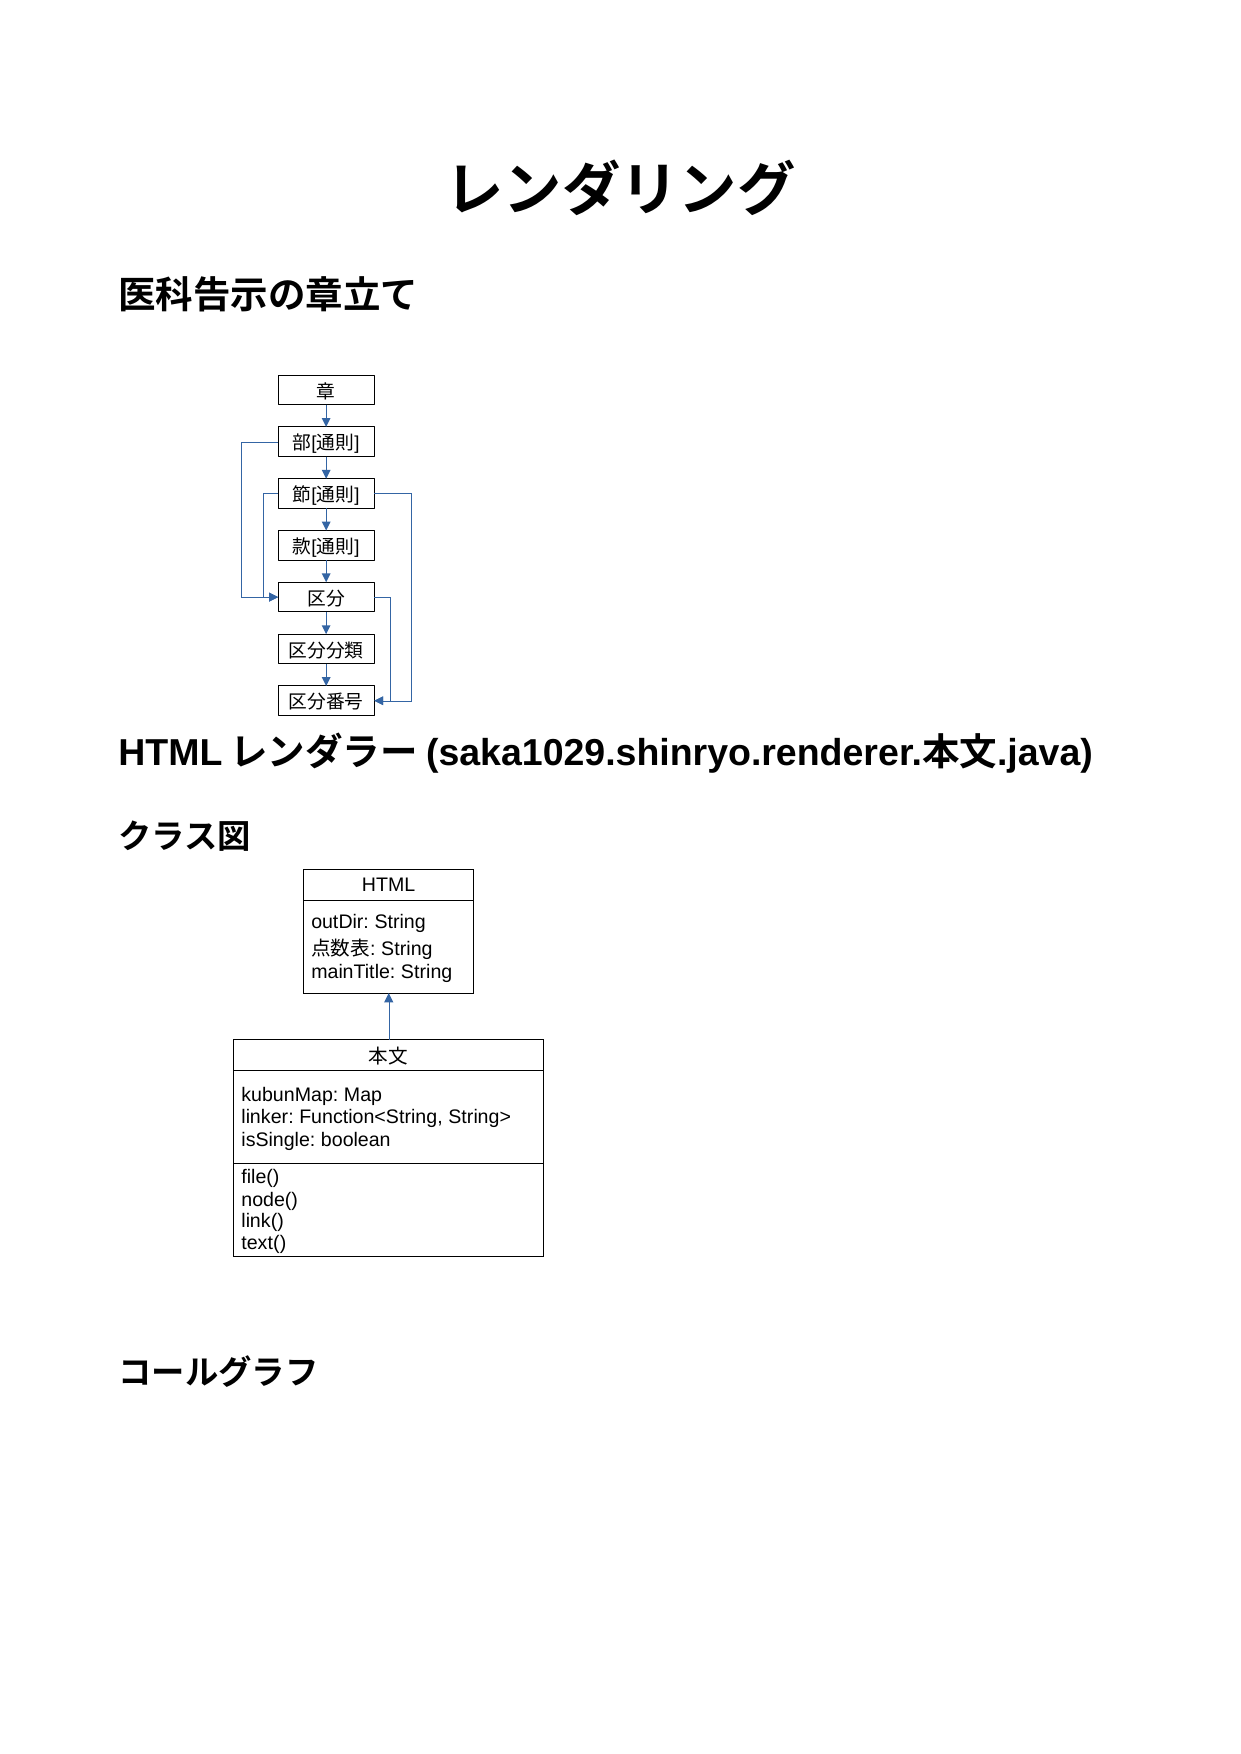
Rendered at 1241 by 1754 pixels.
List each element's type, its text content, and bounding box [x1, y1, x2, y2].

subtitle HTMLレンダラー (saka1029.shinryo.renderer.本文.java) [118, 357, 1122, 776]
subtitle クラス図 [118, 810, 1122, 858]
subtitle コールグラフ [118, 1346, 1122, 1394]
subtitle 医科告示の章立て [118, 265, 1122, 319]
title レンダリング [118, 143, 1122, 228]
